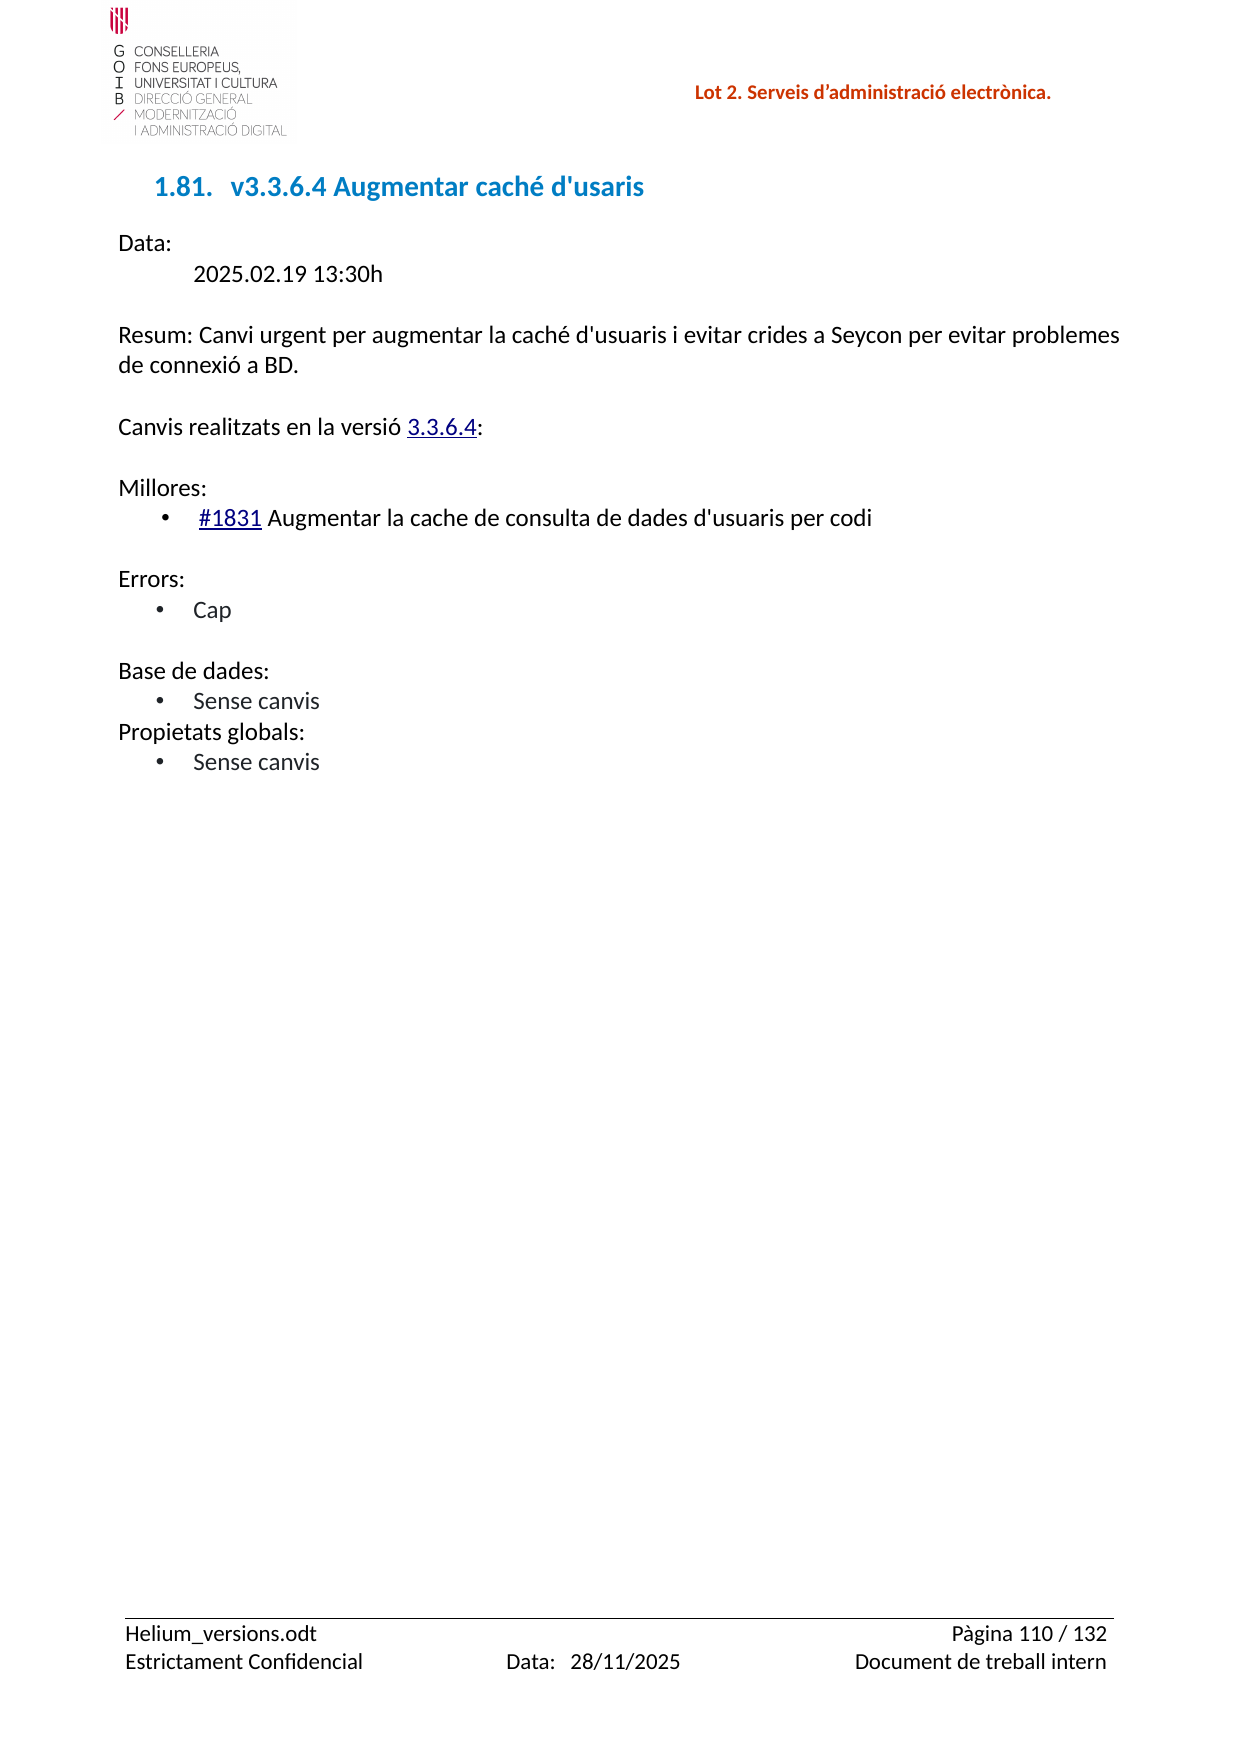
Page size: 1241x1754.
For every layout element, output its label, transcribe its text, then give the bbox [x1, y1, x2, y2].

text Millores: [118, 472, 1122, 502]
list #1831 Augmentar la cache de consulta de dades d'usuaris per codi [161, 502, 1122, 533]
list Cap [156, 594, 1122, 624]
text Propietats globals: [118, 716, 1122, 746]
text Data: [118, 228, 1122, 258]
text Base de dades: [118, 655, 1122, 685]
picture [100, 0, 297, 144]
text Canvis realitzats en la versió 3.3.6.4: [118, 411, 1122, 441]
list Sense canvis [156, 685, 1122, 716]
subtitle v3.3.6.4 Augmentar caché d'usaris [153, 168, 1122, 204]
text Errors: [118, 563, 1122, 594]
text Resum: Canvi urgent per augmentar la caché d'usuaris i evitar crides a Seycon per evitar problemes de connexió a BD. [118, 319, 1122, 380]
list Sense canvis [156, 746, 1122, 777]
text 2025.02.19 13:30h [118, 258, 1122, 289]
